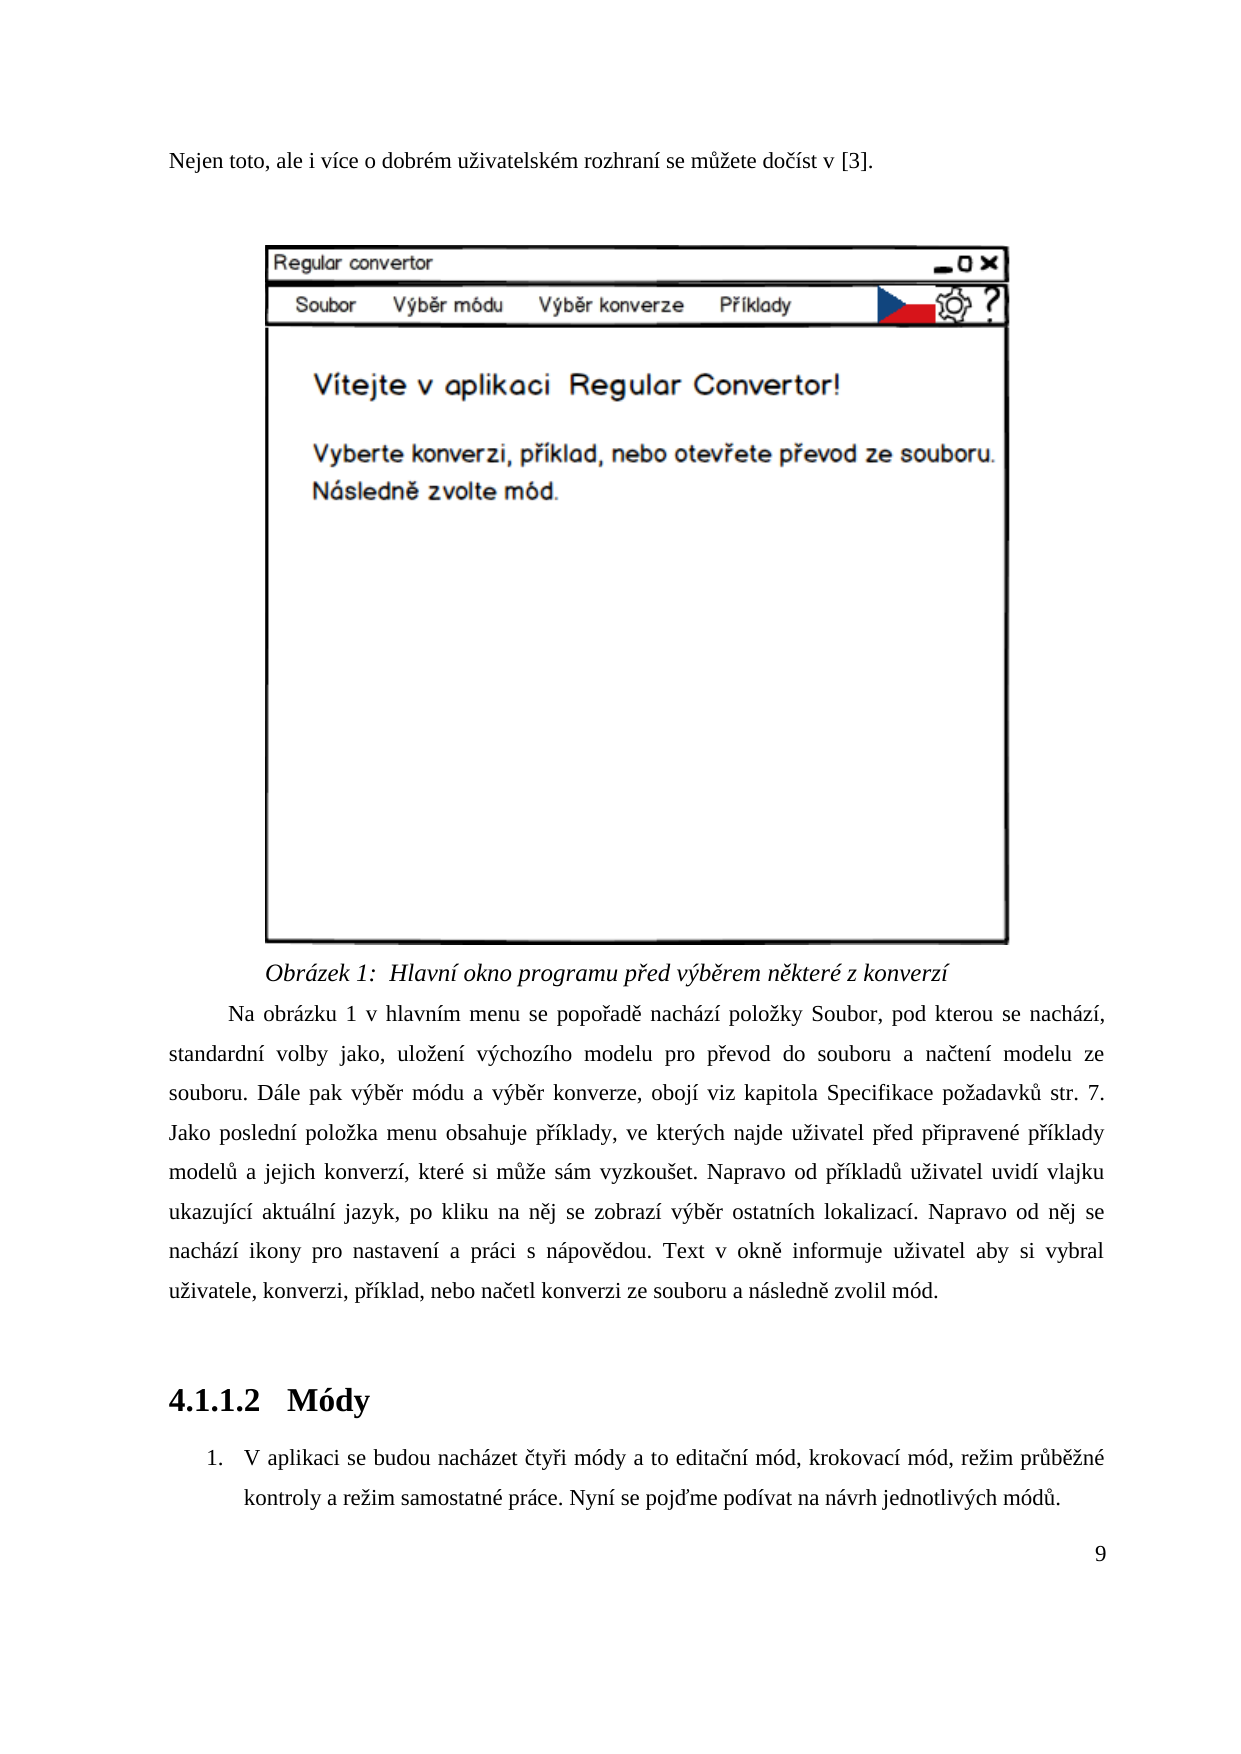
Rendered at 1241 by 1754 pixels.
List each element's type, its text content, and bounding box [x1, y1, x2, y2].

subtitle Módy [169, 1381, 1106, 1419]
text Obrázek 1: Hlavní okno programu před výběrem některé z konverzí [265, 945, 1010, 987]
list V aplikaci se budou nacházet čtyři módy a to editační mód, krokovací mód, režim průběžné kontroly a režim samostatné práce. Nyní se pojďme podívat na návrh jednotlivých módů. [206, 1444, 1106, 1510]
text [265, 233, 1010, 245]
text Nejen toto, ale i více o dobrém uživatelském rozhraní se můžete dočíst v [3]. [169, 148, 1106, 174]
picture [265, 245, 1011, 945]
text Na obrázku 1 v hlavním menu se popořadě nachází položky Soubor, pod kterou se nachází, standardní volby jako, uložení výchozího modelu pro převod do souboru a načtení modelu ze souboru. Dále pak výběr módu a výběr konverze, obojí viz kapitola Specifikace požadavků str. 7. Jako poslední položka menu obsahuje příklady, ve kterých najde uživatel před připravené příklady modelů a jejich konverzí, které si může sám vyzkoušet. Napravo od příkladů uživatel uvidí vlajku ukazující aktuální jazyk, po kliku na něj se zobrazí výběr ostatních lokalizací. Napravo od něj se nachází ikony pro nastavení a práci s nápovědou. Text v okně informuje uživatel aby si vybral uživatele, konverzi, příklad, nebo načetl konverzi ze souboru a následně zvolil mód. [169, 227, 1106, 1303]
